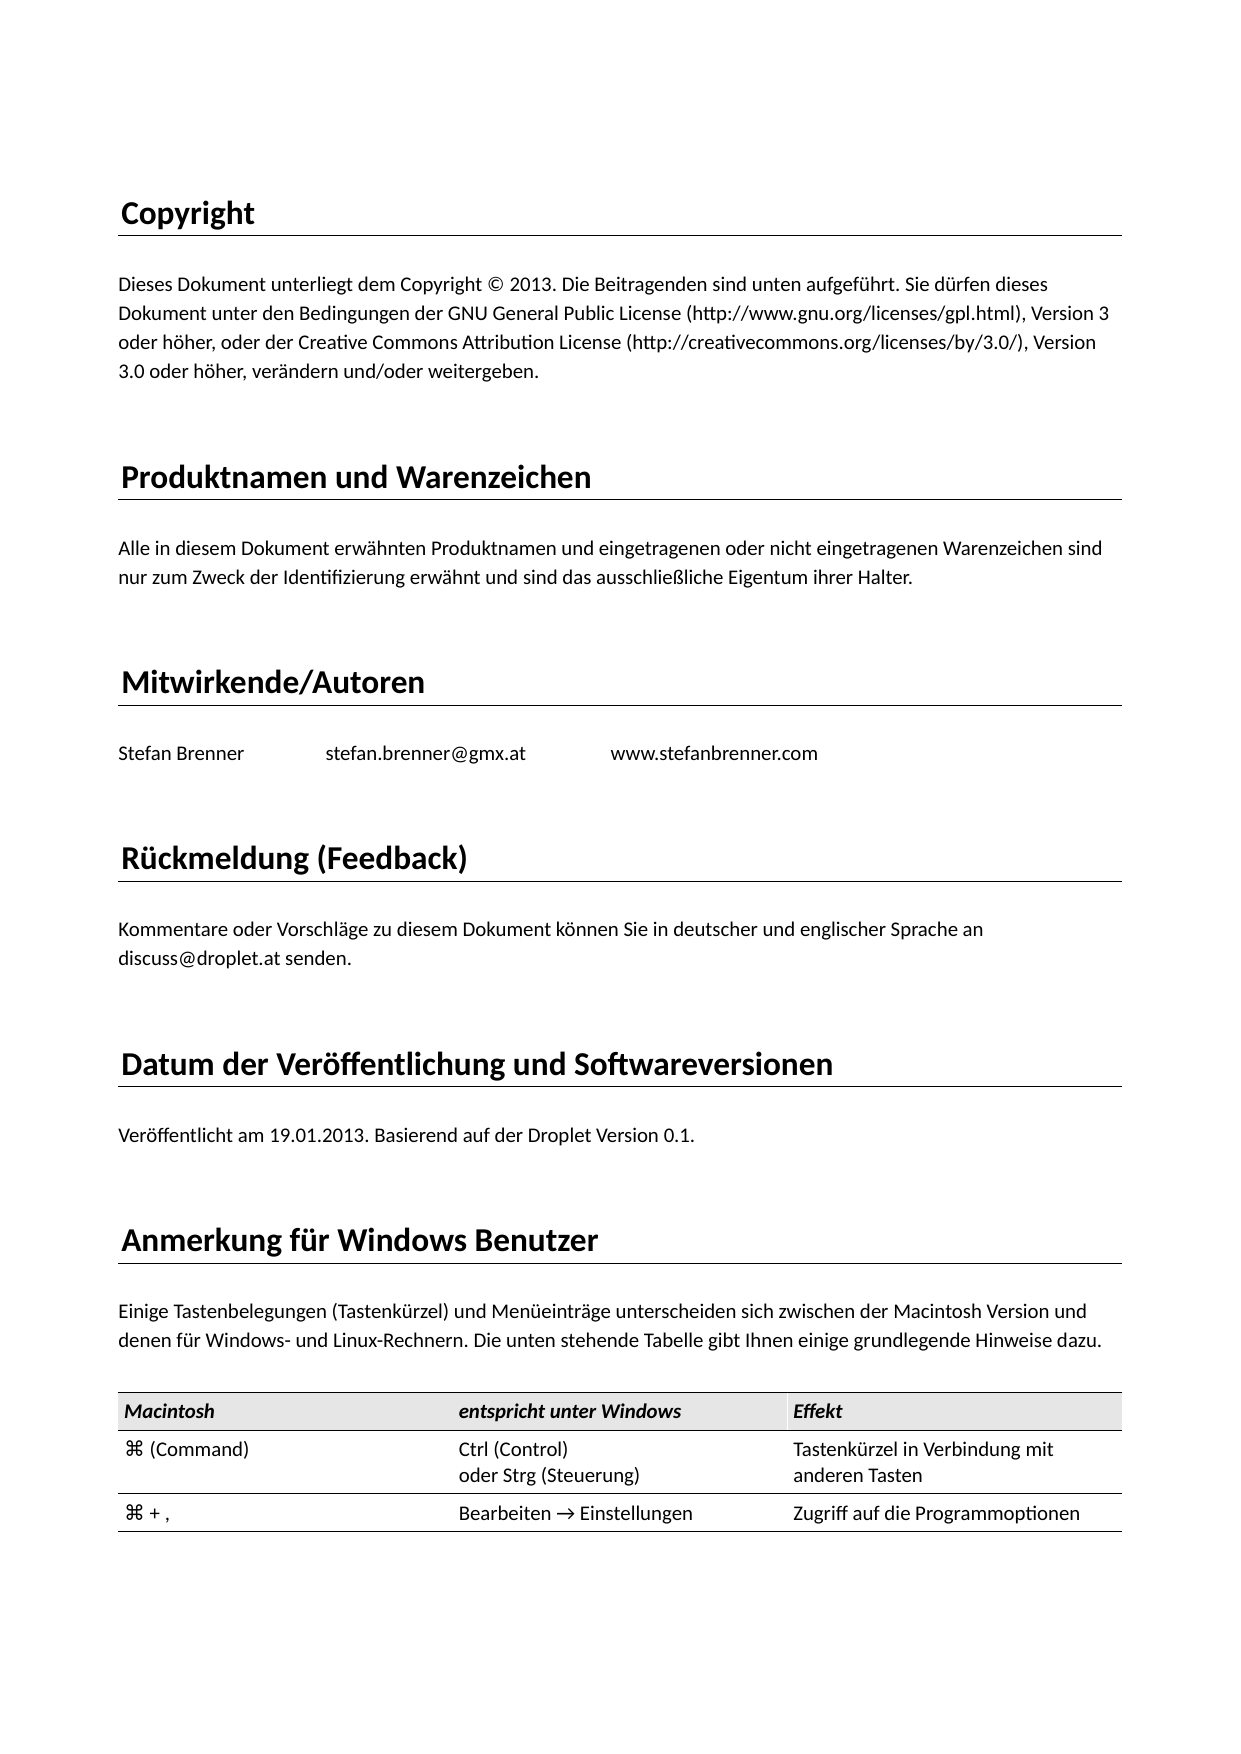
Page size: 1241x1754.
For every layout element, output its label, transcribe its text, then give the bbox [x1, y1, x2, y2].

text Einige Tastenbelegungen (Tastenkürzel) und Menüeinträge unterscheiden sich zwischen der Macintosh Version und denen für Windows- und Linux-Rechnern. Die unten stehende Tabelle gibt Ihnen einige grundlegende Hinweise dazu. [118, 1298, 1122, 1353]
subtitle Rückmeldung (Feedback) [118, 834, 1122, 881]
table_header Macintosh [118, 1393, 453, 1430]
text Alle in diesem Dokument erwähnten Produktnamen und eingetragenen oder nicht eingetragenen Warenzeichen sind nur zum Zweck der Identifizierung erwähnt und sind das ausschließliche Eigentum ihrer Halter. [118, 535, 1122, 589]
text Stefan Brenner stefan.brenner@gmx.at www.stefanbrenner.com [118, 740, 1122, 766]
table_cell Zugriff auf die Programmoptionen [788, 1494, 1122, 1531]
table_cell ⌘ (Command) [118, 1431, 453, 1493]
table_header entspricht unter Windows [453, 1393, 787, 1430]
text Kommentare oder Vorschläge zu diesem Dokument können Sie in deutscher und englischer Sprache an discuss@droplet.at senden. [118, 916, 1122, 971]
text Veröffentlicht am 19.01.2013. Basierend auf der Droplet Version 0.1. [118, 1122, 1122, 1147]
subtitle Copyright [118, 189, 1122, 235]
table_cell Tastenkürzel in Verbindung mit anderen Tasten [788, 1431, 1122, 1493]
table_header Effekt [788, 1393, 1122, 1430]
table_cell ⌘ + , [118, 1494, 453, 1531]
subtitle Datum der Veröffentlichung und Softwareversionen [118, 1040, 1122, 1086]
subtitle Mitwirkende/Autoren [118, 658, 1122, 705]
subtitle Anmerkung für Windows Benutzer [118, 1216, 1122, 1263]
table_cell Ctrl (Control) oder Strg (Steuerung) [453, 1431, 787, 1493]
text Dieses Dokument unterliegt dem Copyright © 2013. Die Beitragenden sind unten aufgeführt. Sie dürfen dieses Dokument unter den Bedingungen der GNU General Public License (http://www.gnu.org/licenses/gpl.html), Version 3 oder höher, oder der Creative Commons Attribution License (http://creativecommons.org/licenses/by/3.0/), Version 3.0 oder höher, verändern und/oder weitergeben. [118, 271, 1122, 384]
table_cell Bearbeiten → Einstellungen [453, 1494, 787, 1531]
subtitle Produktnamen und Warenzeichen [118, 453, 1122, 499]
